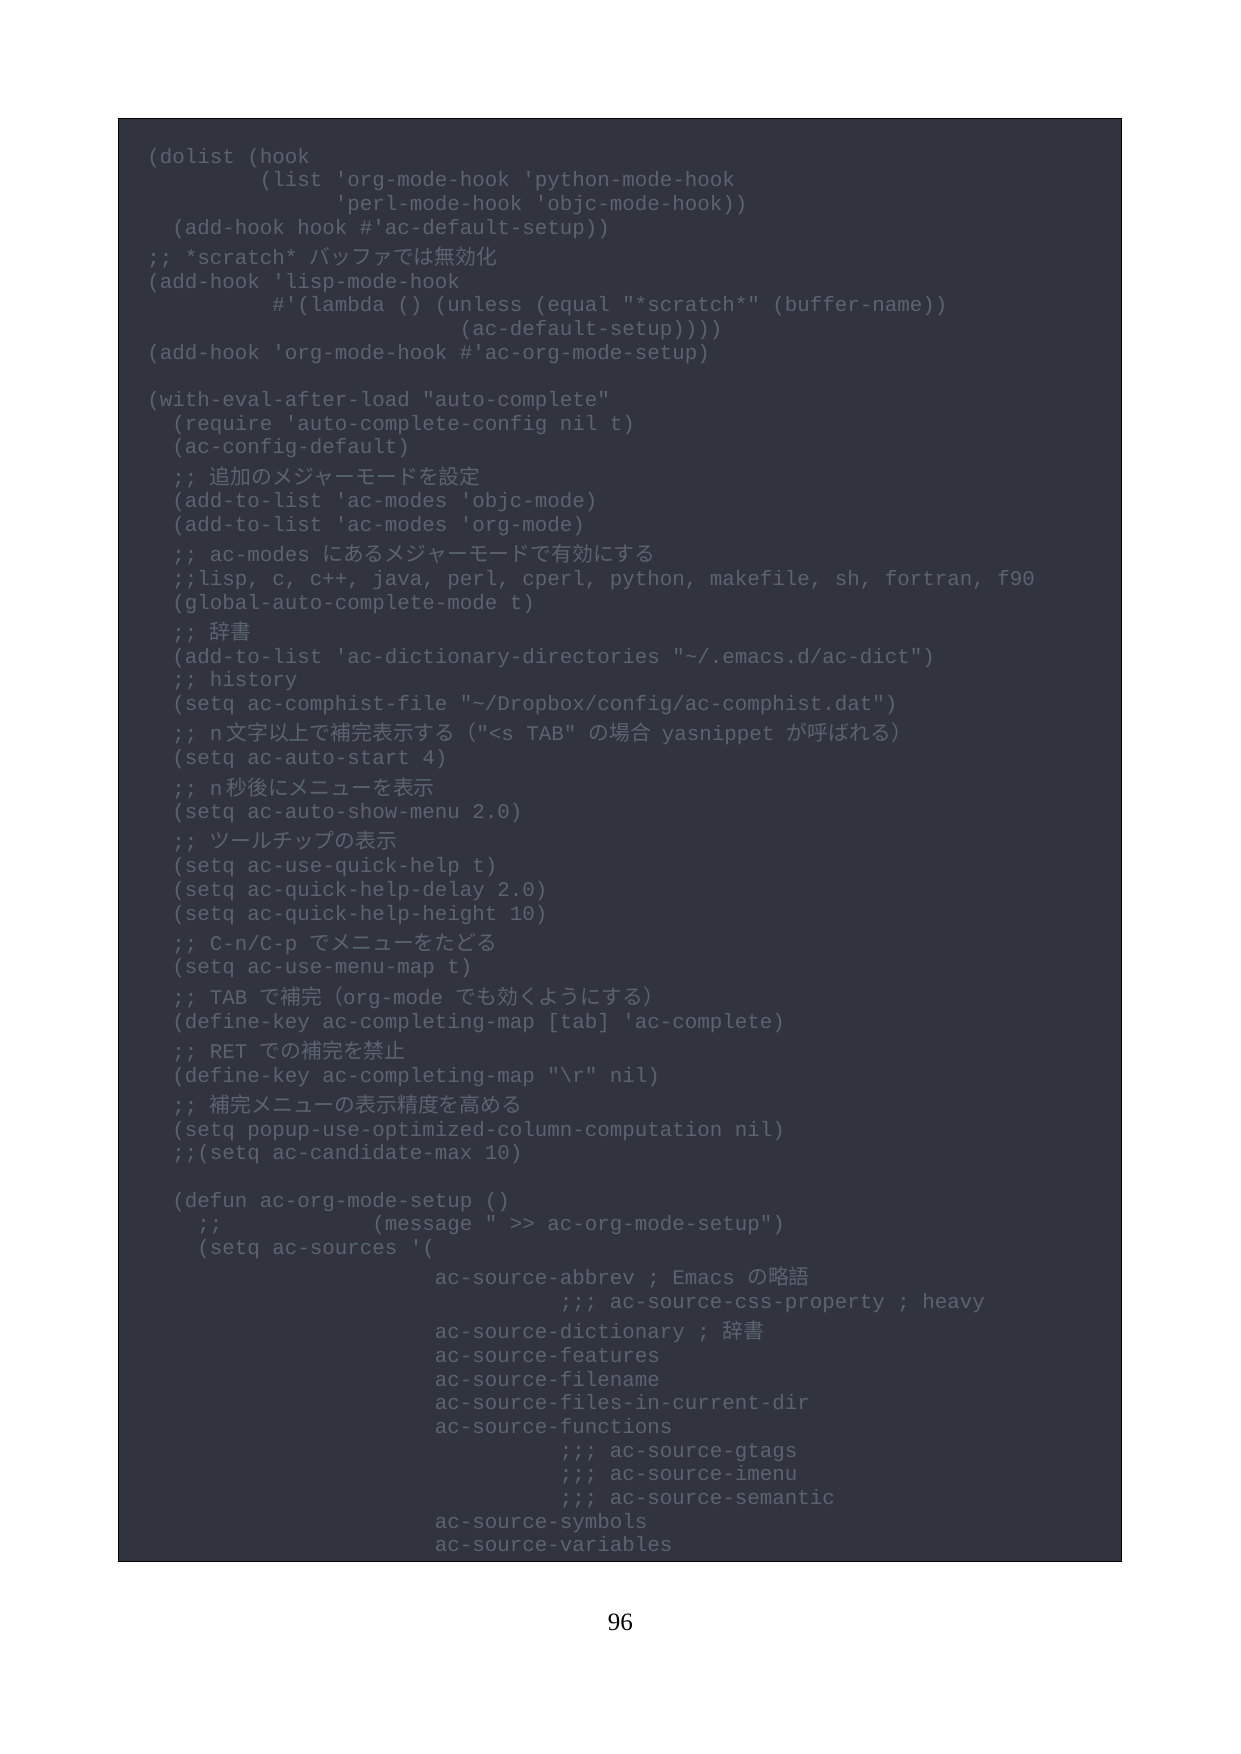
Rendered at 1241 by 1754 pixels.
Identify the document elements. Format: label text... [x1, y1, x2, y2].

text (add-hook 'lisp-mode-hook [119, 267, 1121, 290]
text ;;(setq ac-candidate-max 10) [119, 1138, 1121, 1162]
text ac-source-features [119, 1341, 1121, 1365]
text 'perl-mode-hook 'objc-mode-hook)) [119, 189, 1121, 213]
text ;; n秒後にメニューを表示 [119, 767, 1121, 797]
text (define-key ac-completing-map "\r" nil) [119, 1061, 1121, 1084]
text (add-to-list 'ac-modes 'org-mode) [119, 510, 1121, 534]
text ac-source-files-in-current-dir [119, 1388, 1121, 1412]
text (list 'org-mode-hook 'python-mode-hook [119, 165, 1121, 189]
text ;; (message " >> ac-org-mode-setup") [119, 1209, 1121, 1233]
text (setq ac-quick-help-delay 2.0) [119, 875, 1121, 898]
text (setq ac-auto-start 4) [119, 743, 1121, 767]
text ;;; ac-source-gtags [119, 1436, 1121, 1459]
text ;; *scratch* バッファでは無効化 [119, 236, 1121, 267]
text ac-source-variables [119, 1530, 1121, 1561]
text (defun ac-org-mode-setup () [119, 1186, 1121, 1209]
text ;; 補完メニューの表示精度を高める [119, 1084, 1121, 1115]
text (setq ac-auto-show-menu 2.0) [119, 797, 1121, 821]
text ;; n文字以上で補完表示する（"<s TAB" の場合 yasnippet が呼ばれる） [119, 713, 1121, 743]
text ;; C-n/C-p でメニューをたどる [119, 922, 1121, 953]
text ;;; ac-source-semantic [119, 1483, 1121, 1507]
text (add-to-list 'ac-dictionary-directories "~/.emacs.d/ac-dict") [119, 642, 1121, 665]
text (with-eval-after-load "auto-complete" [119, 385, 1121, 409]
text ac-source-dictionary ; 辞書 [119, 1311, 1121, 1341]
text ;; RET での補完を禁止 [119, 1030, 1121, 1061]
text (ac-default-setup)))) [119, 314, 1121, 338]
text ;; ac-modes にあるメジャーモードで有効にする [119, 534, 1121, 564]
text (setq popup-use-optimized-column-computation nil) [119, 1115, 1121, 1138]
text #'(lambda () (unless (equal "*scratch*" (buffer-name)) [119, 290, 1121, 314]
text ;; ツールチップの表示 [119, 821, 1121, 851]
text ;; TAB で補完（org-mode でも効くようにする） [119, 976, 1121, 1007]
text (setq ac-quick-help-height 10) [119, 898, 1121, 922]
text (dolist (hook [119, 142, 1121, 165]
text ac-source-abbrev ; Emacs の略語 [119, 1257, 1121, 1287]
text ;; history [119, 665, 1121, 689]
text ac-source-symbols [119, 1507, 1121, 1530]
text (global-auto-complete-mode t) [119, 588, 1121, 611]
text ac-source-functions [119, 1412, 1121, 1436]
text ;; 追加のメジャーモードを設定 [119, 456, 1121, 486]
text ;;; ac-source-imenu [119, 1459, 1121, 1483]
text (require 'auto-complete-config nil t) [119, 409, 1121, 432]
text ;;; ac-source-css-property ; heavy [119, 1287, 1121, 1311]
text (setq ac-comphist-file "~/Dropbox/config/ac-comphist.dat") [119, 689, 1121, 713]
text (add-hook hook #'ac-default-setup)) [119, 213, 1121, 236]
text (setq ac-use-quick-help t) [119, 851, 1121, 875]
text ;;lisp, c, c++, java, perl, cperl, python, makefile, sh, fortran, f90 [119, 564, 1121, 588]
text (define-key ac-completing-map [tab] 'ac-complete) [119, 1007, 1121, 1030]
text ;; 辞書 [119, 611, 1121, 642]
text (setq ac-use-menu-map t) [119, 953, 1121, 976]
text (ac-config-default) [119, 432, 1121, 456]
text ac-source-filename [119, 1365, 1121, 1388]
text (add-to-list 'ac-modes 'objc-mode) [119, 486, 1121, 510]
text (setq ac-sources '( [119, 1233, 1121, 1257]
text (add-hook 'org-mode-hook #'ac-org-mode-setup) [119, 338, 1121, 361]
